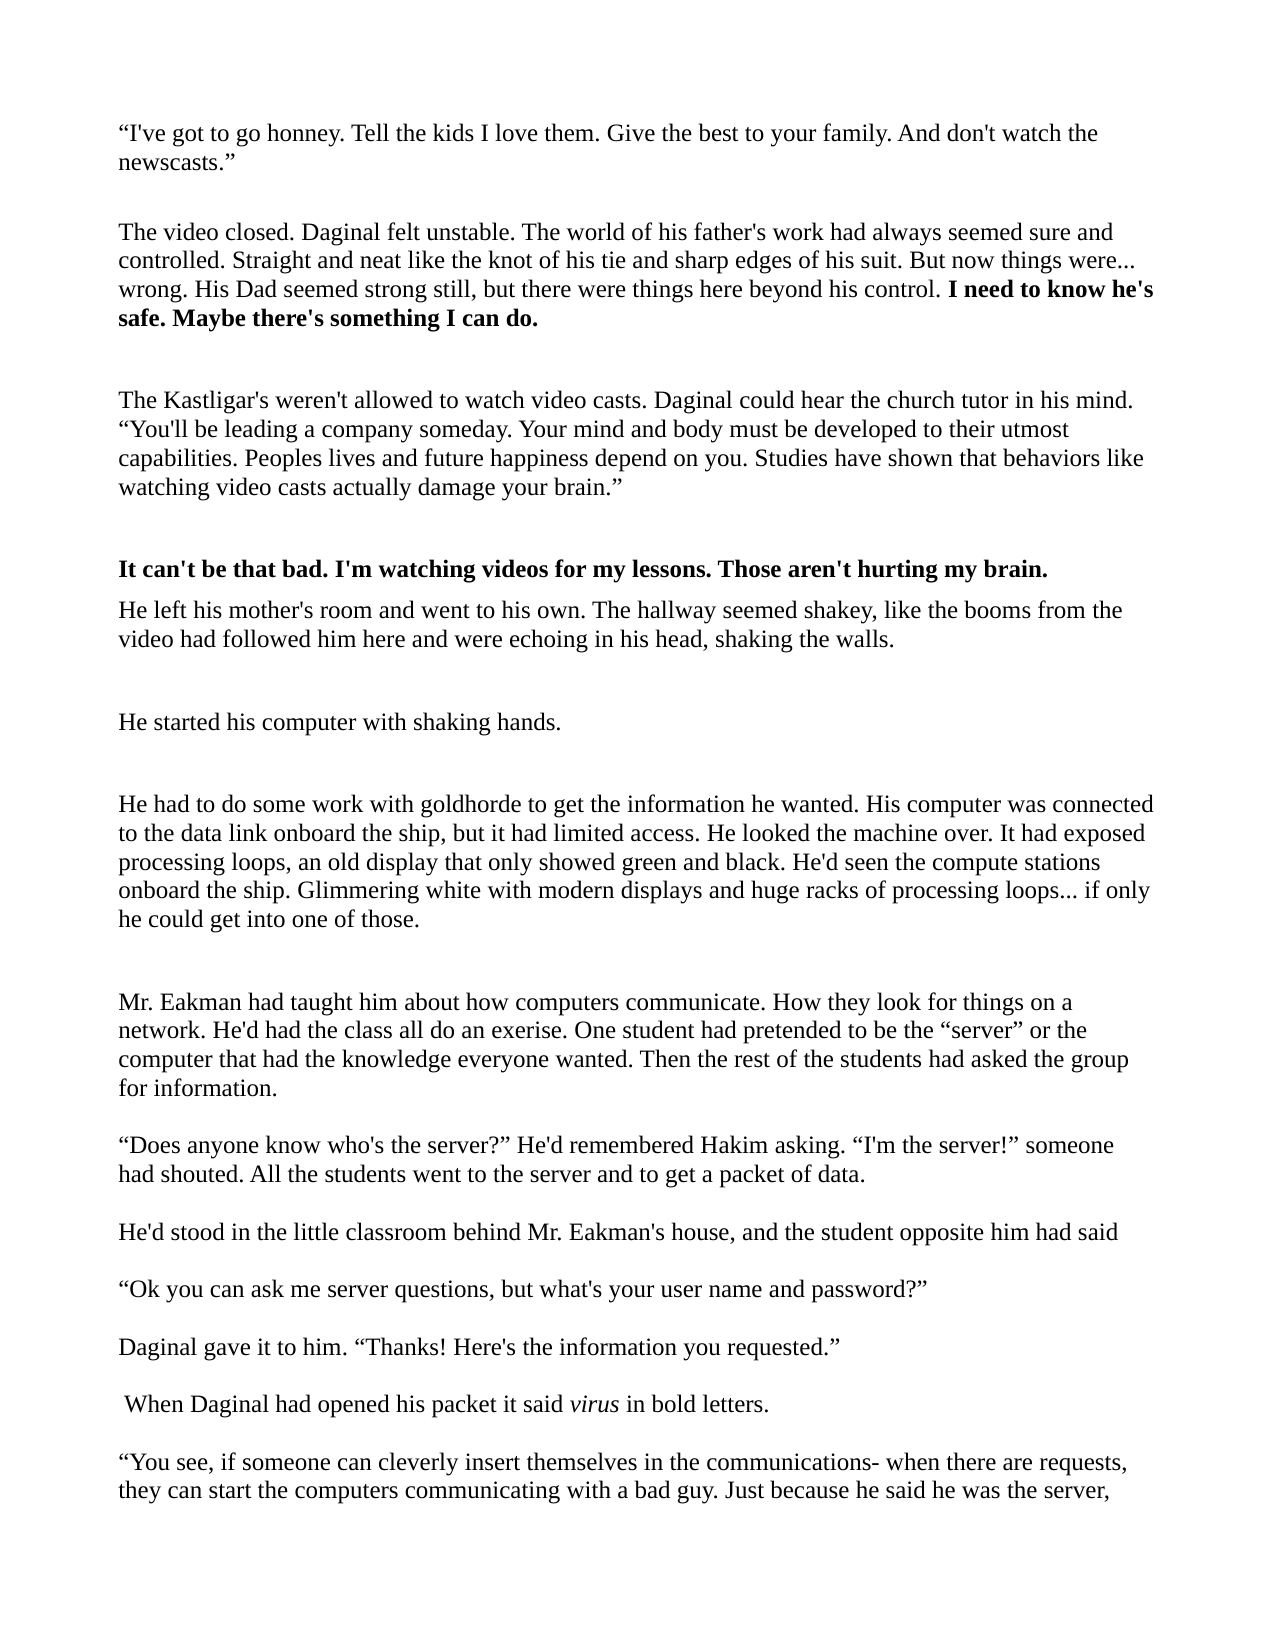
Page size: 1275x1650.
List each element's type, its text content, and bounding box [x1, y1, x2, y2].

text He had to do some work with goldhorde to get the information he wanted. His computer was connected to the data link onboard the ship, but it had limited access. He looked the machine over. It had exposed processing loops, an old display that only showed green and black. He'd seen the compute stations onboard the ship. Glimmering white with modern displays and huge racks of processing loops... if only he could get into one of those. [118, 789, 1157, 933]
text He started his computer with shaking hands. [118, 707, 1157, 736]
text Mr. Eakman had taught him about how computers communicate. How they look for things on a network. He'd had the class all do an exerise. One student had pretended to be the “server” or the computer that had the knowledge everyone wanted. Then the rest of the students had asked the group for information. “Does anyone know who's the server?” He'd remembered Hakim asking. “I'm the server!” someone had shouted. All the students went to the server and to get a packet of data. He'd stood in the little classroom behind Mr. Eakman's house, and the student opposite him had said “Ok you can ask me server questions, but what's your user name and password?” Daginal gave it to him. “Thanks! Here's the information you requested.” When Daginal had opened his packet it said virus in bold letters. “You see, if someone can cleverly insert themselves in the communications- when there are requests, they can start the computers communicating with a bad guy. Just because he said he was the server, [118, 987, 1157, 1504]
text The Kastligar's weren't allowed to watch video casts. Daginal could hear the church tutor in his mind. “You'll be leading a company someday. Your mind and body must be developed to their utmost capabilities. Peoples lives and future happiness depend on you. Studies have shown that behaviors like watching video casts actually damage your brain.” [118, 386, 1157, 501]
text “I've got to go honney. Tell the kids I love them. Give the best to your family. And don't watch the newscasts.” [118, 118, 1157, 176]
text It can't be that bad. I'm watching videos for my lessons. Those aren't hurting my brain. [118, 554, 1157, 583]
text He left his mother's room and went to his own. The hallway seemed shakey, like the booms from the video had followed him here and were echoing in his head, shaking the walls. [118, 596, 1157, 653]
text The video closed. Daginal felt unstable. The world of his father's work had always seemed sure and controlled. Straight and neat like the knot of his tie and sharp edges of his suit. But now things were... wrong. His Dad seemed strong still, but there were things here beyond his control. I need to know he's safe. Maybe there's something I can do. [118, 188, 1157, 332]
